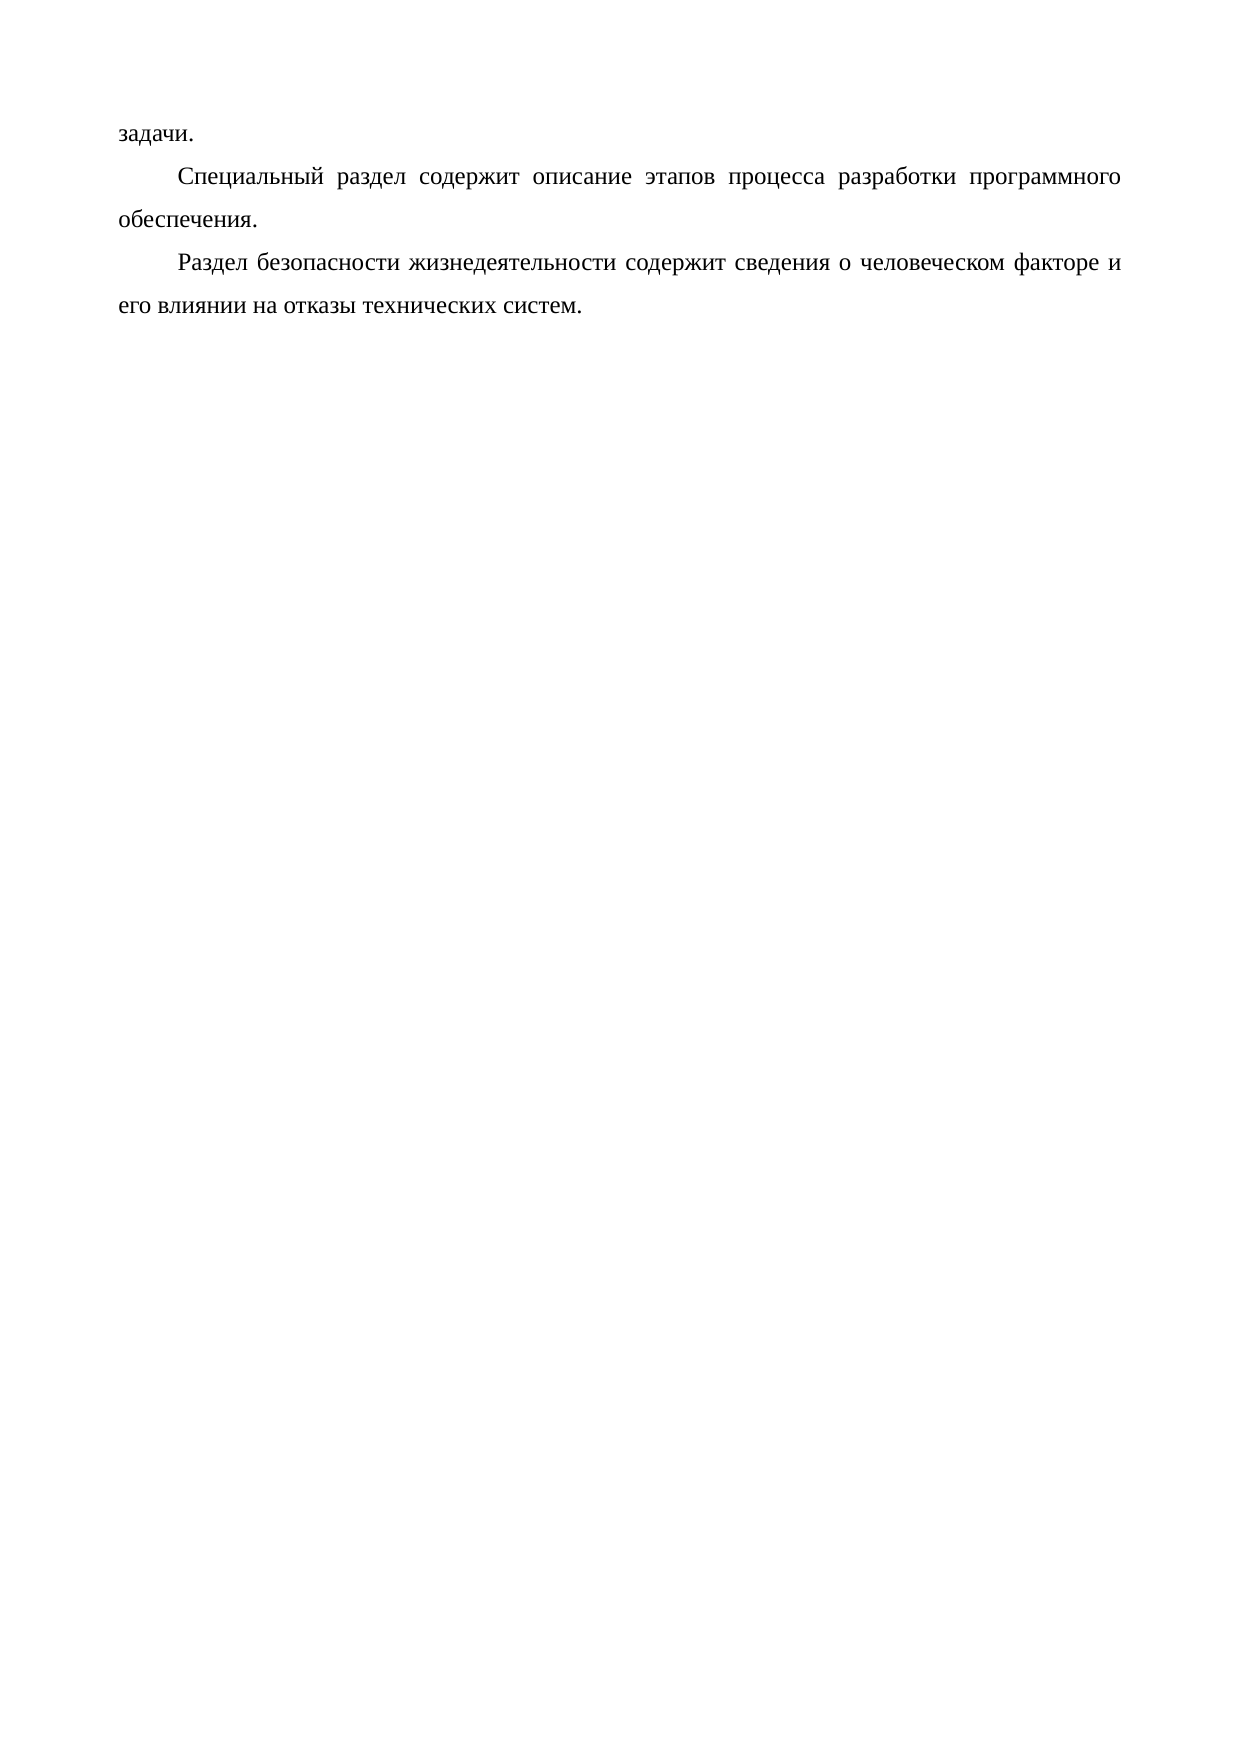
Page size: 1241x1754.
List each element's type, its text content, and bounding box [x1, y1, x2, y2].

text Специальный раздел содержит описание этапов процесса разработки программного обеспечения. [118, 161, 1122, 233]
text задачи. [118, 118, 1122, 147]
text Раздел безопасности жизнедеятельности содержит сведения о человеческом факторе и его влиянии на отказы технических систем. [118, 247, 1122, 319]
